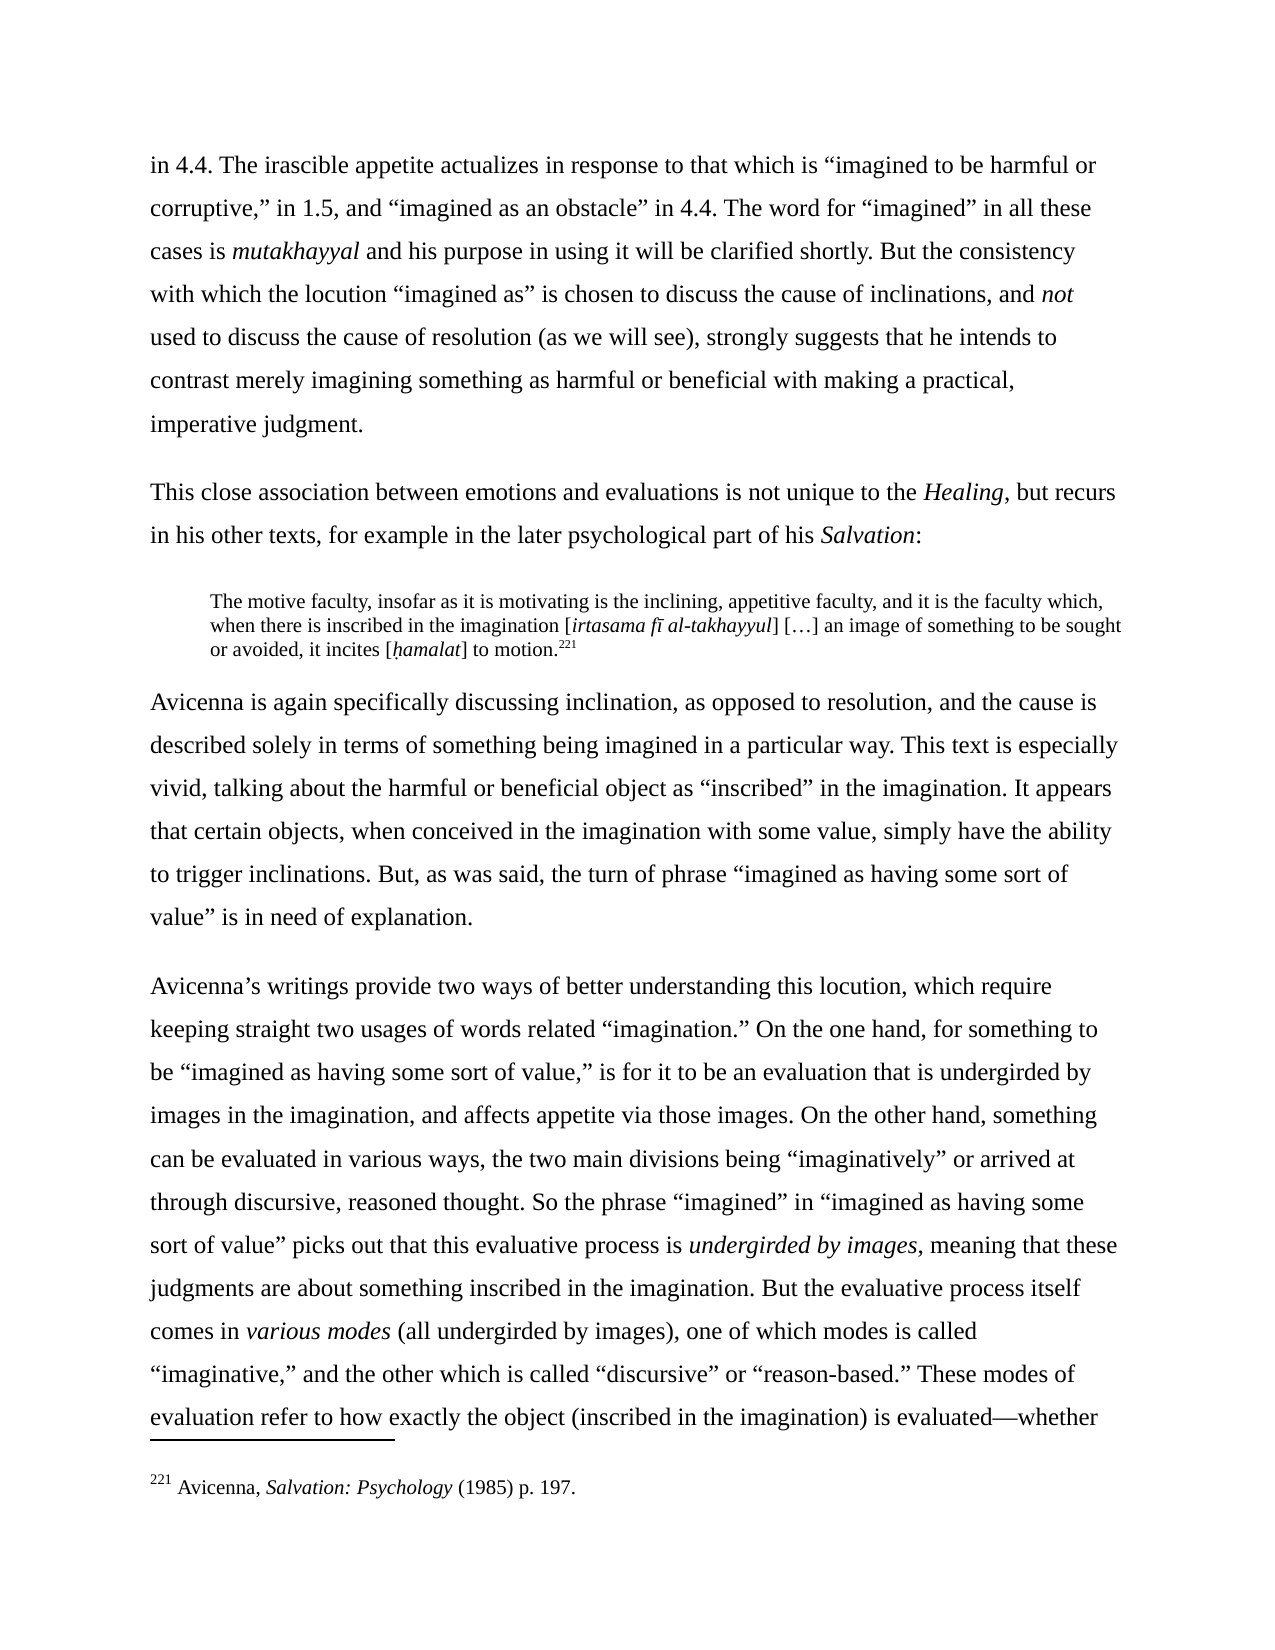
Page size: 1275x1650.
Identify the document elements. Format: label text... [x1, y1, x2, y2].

text Avicenna’s writings provide two ways of better understanding this locution, which require keeping straight two usages of words related “imagination.” On the one hand, for something to be “imagined as having some sort of value,” is for it to be an evaluation that is undergirded by images in the imagination, and affects appetite via those images. On the other hand, something can be evaluated in various ways, the two main divisions being “imaginatively” or arrived at through discursive, reasoned thought. So the phrase “imagined” in “imagined as having some sort of value” picks out that this evaluative process is undergirded by images, meaning that these judgments are about something inscribed in the imagination. But the evaluative process itself comes in various modes (all undergirded by images), one of which modes is called “imaginative,” and the other which is called “discursive” or “reason-based.” These modes of evaluation refer to how exactly the object (inscribed in the imagination) is evaluated—whether [150, 971, 1125, 1431]
text in 4.4. The irascible appetite actualizes in response to that which is “imagined to be harmful or corruptive,” in 1.5, and “imagined as an obstacle” in 4.4. The word for “imagined” in all these cases is mutakhayyal and his purpose in using it will be clarified shortly. But the consistency with which the locution “imagined as” is chosen to discuss the cause of inclinations, and not used to discuss the cause of resolution (as we will see), strongly suggests that he intends to contrast merely imagining something as harmful or beneficial with making a practical, imperative judgment. [150, 150, 1125, 437]
text The motive faculty, insofar as it is motivating is the inclining, appetitive faculty, and it is the faculty which, when there is inscribed in the imagination [irtasama fī al-takhayyul] […] an image of something to be sought or avoided, it incites [ḥamalat] to motion. [210, 589, 1125, 661]
text This close association between emotions and evaluations is not unique to the Healing, but recurs in his other texts, for example in the later psychological part of his Salvation: [150, 477, 1125, 549]
text Avicenna is again specifically discussing inclination, as opposed to resolution, and the cause is described solely in terms of something being imagined in a particular way. This text is especially vivid, talking about the harmful or beneficial object as “inscribed” in the imagination. It appears that certain objects, when conceived in the imagination with some value, simply have the ability to trigger inclinations. But, as was said, the turn of phrase “imagined as having some sort of value” is in need of explanation. [150, 687, 1125, 931]
text Avicenna, Salvation: Psychology (1985) p. 197. [150, 1471, 1125, 1500]
